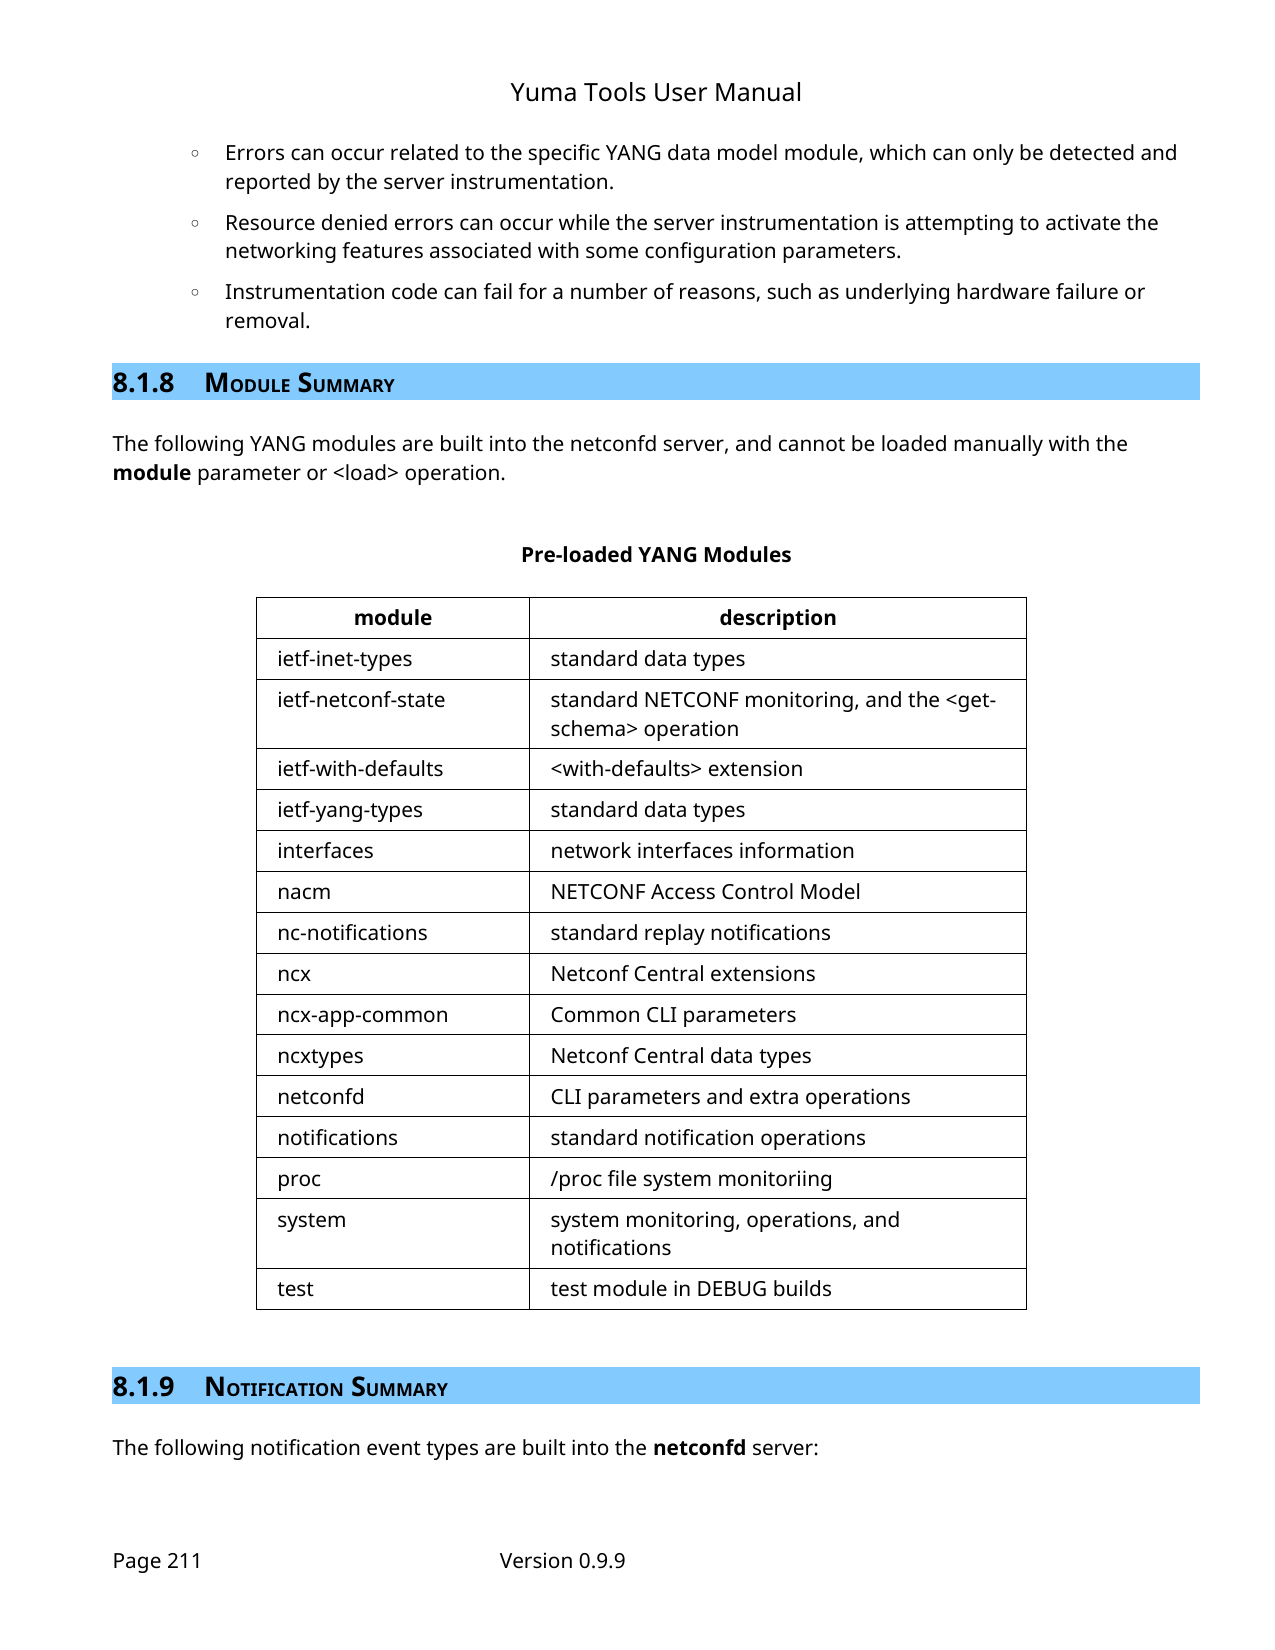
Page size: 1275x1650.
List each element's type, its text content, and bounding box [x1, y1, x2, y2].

table_cell standard data types [530, 790, 1026, 830]
table_cell ietf-with-defaults [257, 749, 529, 789]
table_header module [257, 598, 529, 637]
table_cell ietf-yang-types [257, 790, 529, 830]
table_cell proc [257, 1158, 529, 1198]
table_cell CLI parameters and extra operations [530, 1076, 1026, 1116]
table_cell Netconf Central extensions [530, 954, 1026, 993]
table_cell <with-defaults> extension [530, 749, 1026, 789]
table_cell standard NETCONF monitoring, and the <get-schema> operation [530, 680, 1026, 748]
table_cell nacm [257, 872, 529, 912]
subtitle Notification Summary [112, 1367, 1200, 1404]
table_cell network interfaces information [530, 831, 1026, 871]
table_cell system [257, 1199, 529, 1267]
subtitle Pre-loaded YANG Modules [127, 540, 1185, 568]
list Instrumentation code can fail for a number of reasons, such as underlying hardware failure or removal. [187, 277, 1200, 334]
list Errors can occur related to the specific YANG data model module, which can only be detected and reported by the server instrumentation. [187, 138, 1200, 195]
table_cell standard data types [530, 639, 1026, 678]
text The following notification event types are built into the netconfd server: [112, 1433, 1200, 1462]
table_cell system monitoring, operations, and notifications [530, 1199, 1026, 1267]
table_cell interfaces [257, 831, 529, 871]
table_cell ncx-app-common [257, 995, 529, 1034]
table_cell test [257, 1269, 529, 1308]
subtitle Module Summary [112, 363, 1200, 400]
table_cell NETCONF Access Control Model [530, 872, 1026, 912]
table_header description [530, 598, 1026, 637]
list Resource denied errors can occur while the server instrumentation is attempting to activate the networking features associated with some configuration parameters. [187, 208, 1200, 265]
table_cell ncx [257, 954, 529, 993]
table_cell ietf-inet-types [257, 639, 529, 678]
table_cell ietf-netconf-state [257, 680, 529, 748]
table_cell standard notification operations [530, 1117, 1026, 1157]
table_cell nc-notifications [257, 913, 529, 952]
table_cell standard replay notifications [530, 913, 1026, 952]
table_cell test module in DEBUG builds [530, 1269, 1026, 1308]
text The following YANG modules are built into the netconfd server, and cannot be loaded manually with the module parameter or <load> operation. [112, 429, 1200, 486]
table_cell /proc file system monitoriing [530, 1158, 1026, 1198]
table_cell notifications [257, 1117, 529, 1157]
table_cell Common CLI parameters [530, 995, 1026, 1034]
table_cell netconfd [257, 1076, 529, 1116]
table_cell Netconf Central data types [530, 1035, 1026, 1075]
table_cell ncxtypes [257, 1035, 529, 1075]
